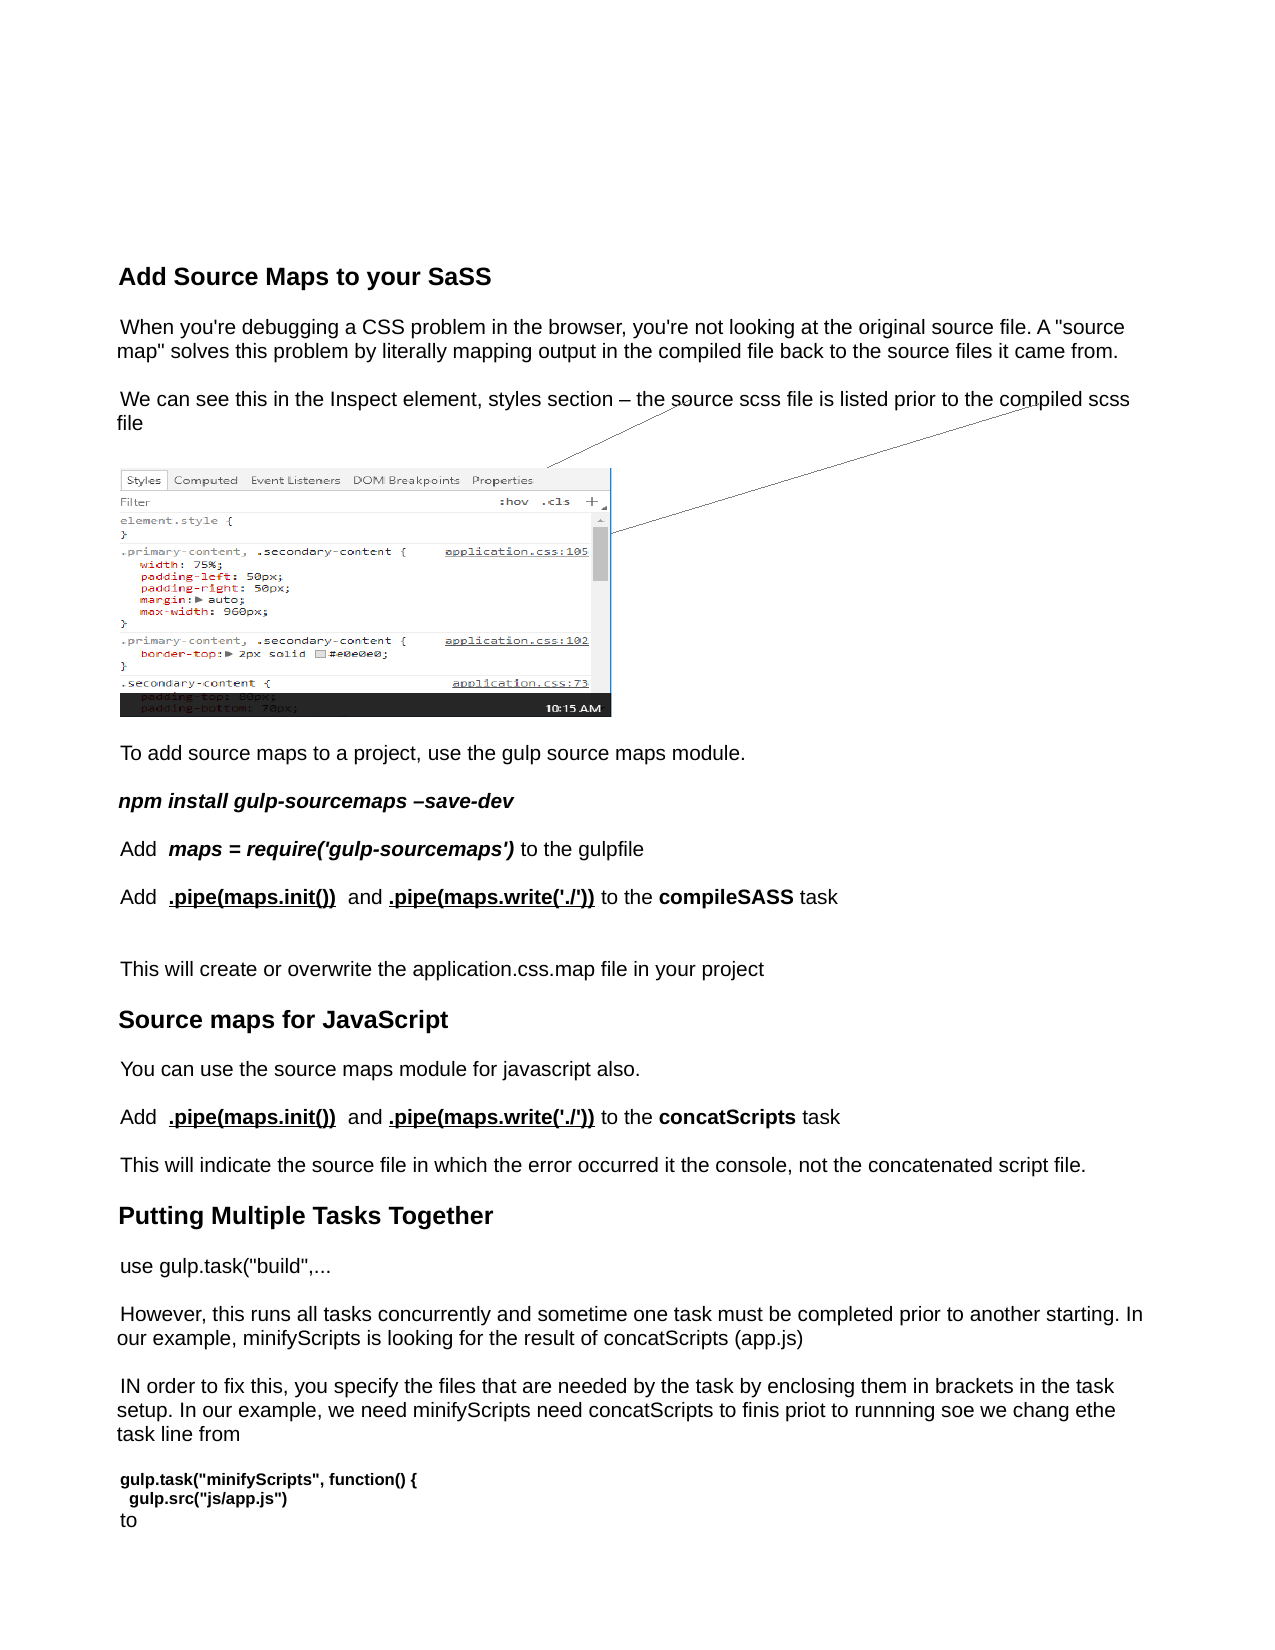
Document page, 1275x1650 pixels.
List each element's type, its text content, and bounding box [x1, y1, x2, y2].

text Add .pipe(maps.init()) and .pipe(maps.write('./')) to the concatScripts task [117, 1105, 1157, 1129]
text When you're debugging a CSS problem in the browser, you're not looking at the original source file. A "source map" solves this problem by literally mapping output in the compiled file back to the source files it came from. [117, 314, 1157, 362]
text npm install gulp-sourcemaps –save-dev [118, 789, 1157, 813]
subtitle Add Source Maps to your SaSS [118, 262, 1157, 291]
text You can use the source maps module for javascript also. [117, 1057, 1157, 1081]
text use gulp.task("build",... [117, 1254, 1157, 1278]
text To add source maps to a project, use the gulp source maps module. [117, 741, 1157, 765]
text This will create or overwrite the application.css.map file in your project [117, 957, 1157, 981]
text This will indicate the source file in which the error occurred it the console, not the concatenated script file. [117, 1153, 1157, 1177]
subtitle Putting Multiple Tasks Together [118, 1201, 1157, 1230]
text IN order to fix this, you specify the files that are needed by the task by enclosing them in brackets in the task setup. In our example, we need minifyScripts need concatScripts to finis priot to runnning soe we chang ethe task line from [117, 1373, 1157, 1445]
subtitle Source maps for JavaScript [118, 1004, 1157, 1033]
text gulp.task("minifyScripts", function() { [117, 1469, 1157, 1488]
text to [117, 1508, 1157, 1532]
text However, this runs all tasks concurrently and sometime one task must be completed prior to another starting. In our example, minifyScripts is looking for the result of concatScripts (app.js) [117, 1302, 1157, 1349]
text Add maps = require('gulp-sourcemaps') to the gulpfile [117, 837, 1157, 861]
text Add .pipe(maps.init()) and .pipe(maps.write('./')) to the compileSASS task [117, 885, 1157, 909]
text gulp.src("js/app.js") [117, 1488, 1157, 1508]
text We can see this in the Inspect element, styles section – the source scss file is listed prior to the compiled scss file [117, 386, 1157, 434]
